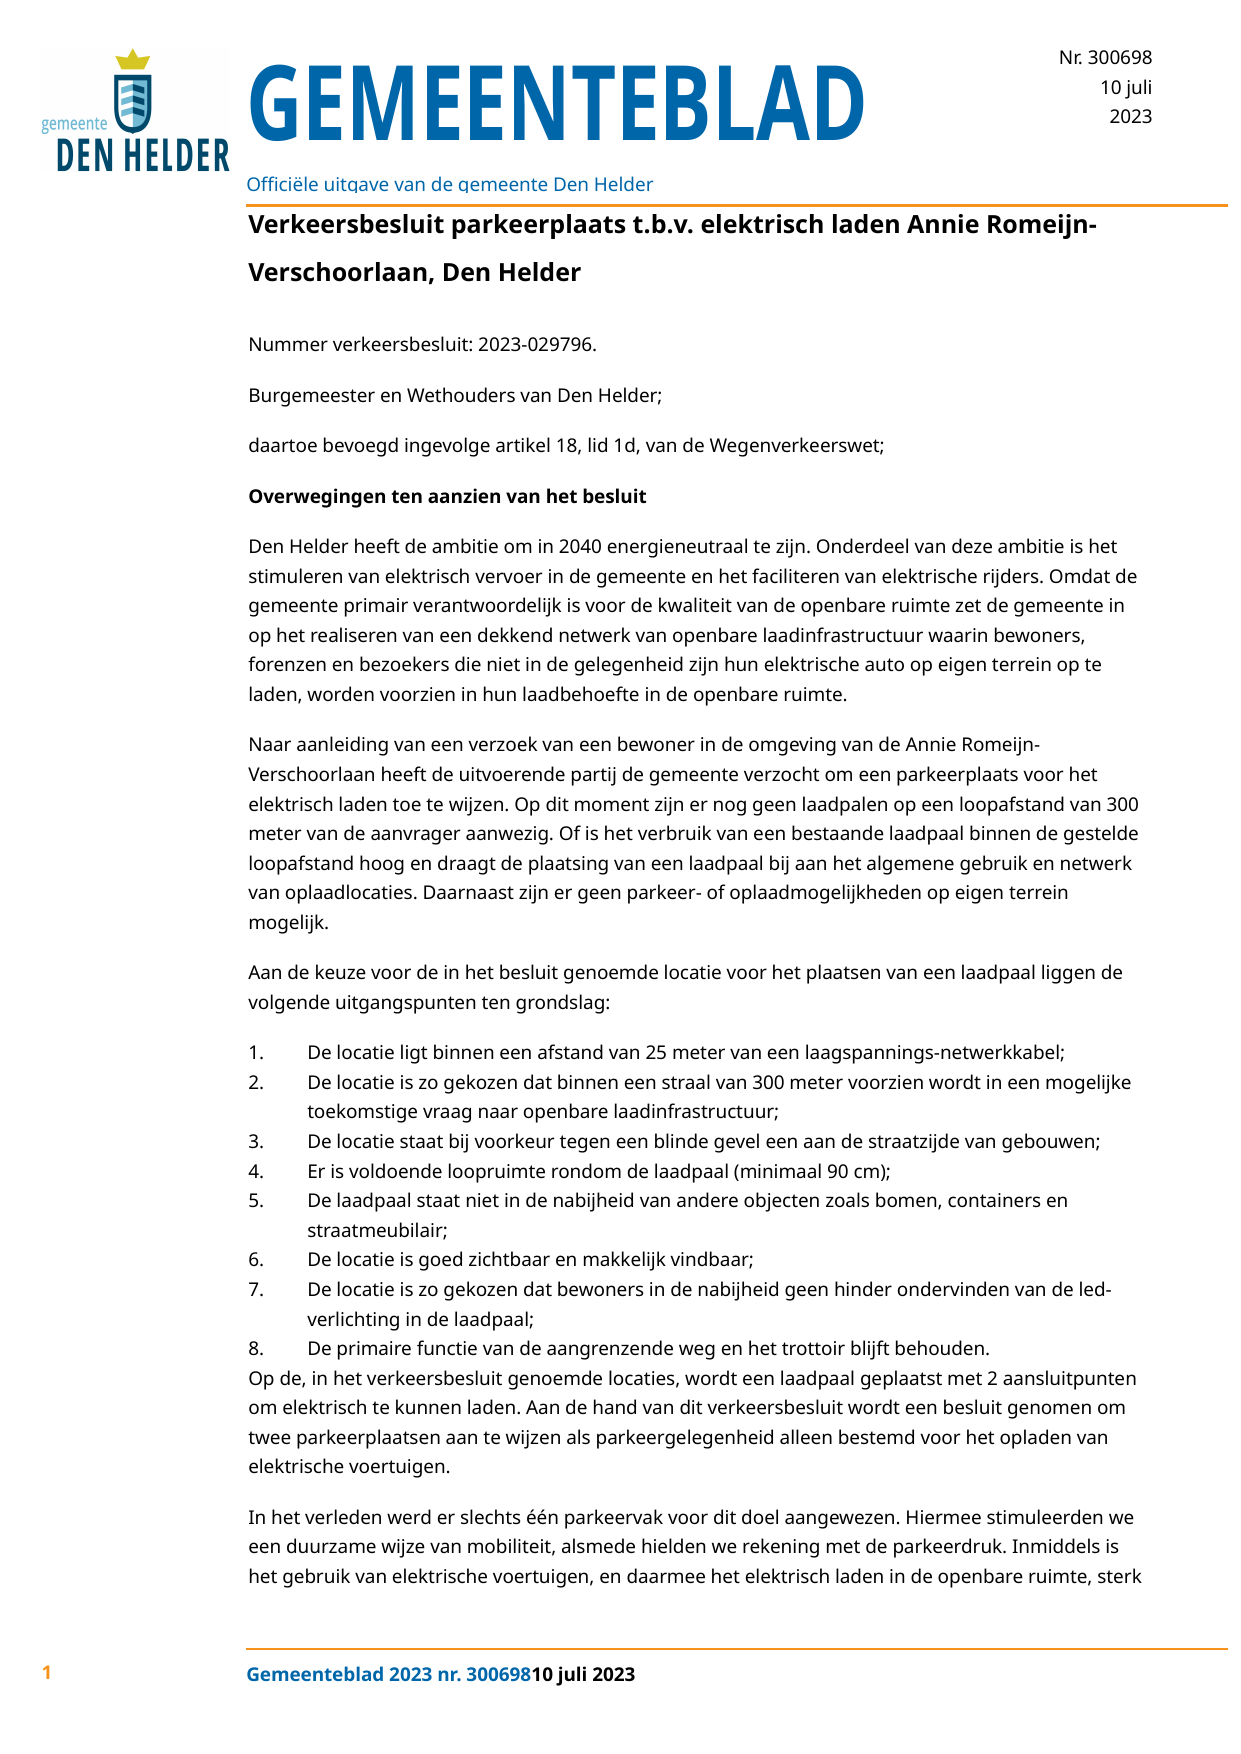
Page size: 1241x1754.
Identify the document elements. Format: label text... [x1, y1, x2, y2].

list De locatie is zo gekozen dat bewoners in de nabijheid geen hinder ondervinden van de led-verlichting in de laadpaal; [248, 1276, 1152, 1331]
list De primaire functie van de aangrenzende weg en het trottoir blijft behouden. [248, 1335, 1152, 1361]
text Overwegingen ten aanzien van het besluit [248, 483, 1152, 508]
picture [220, 160, 224, 172]
text Naar aanleiding van een verzoek van een bewoner in de omgeving van de Annie Romeijn-Verschoorlaan heeft de uitvoerende partij de gemeente verzocht om een parkeerplaats voor het elektrisch laden toe te wijzen. Op dit moment zijn er nog geen laadpalen op een loopafstand van 300 meter van de aanvrager aanwezig. Of is het verbruik van een bestaande laadpaal binnen de gestelde loopafstand hoog en draagt de plaatsing van een laadpaal bij aan het algemene gebruik en netwerk van oplaadlocaties. Daarnaast zijn er geen parkeer- of oplaadmogelijkheden op eigen terrein mogelijk. [248, 732, 1152, 935]
text Op de, in het verkeersbesluit genoemde locaties, wordt een laadpaal geplaatst met 2 aansluitpunten om elektrisch te kunnen laden. Aan de hand van dit verkeersbesluit wordt een besluit genomen om twee parkeerplaatsen aan te wijzen als parkeergelegenheid alleen bestemd voor het opladen van elektrische voertuigen. [248, 1365, 1152, 1479]
list Er is voldoende loopruimte rondom de laadpaal (minimaal 90 cm); [248, 1158, 1152, 1183]
text Nummer verkeersbesluit: 2023-029796. [248, 332, 1152, 357]
list De locatie staat bij voorkeur tegen een blinde gevel een aan de straatzijde van gebouwen; [248, 1128, 1152, 1154]
text Burgemeester en Wethouders van Den Helder; [248, 382, 1152, 408]
picture [63, 144, 68, 165]
text In het verleden werd er slechts één parkeervak voor dit doel aangewezen. Hiermee stimuleerden we een duurzame wijze van mobiliteit, alsmede hielden we rekening met de parkeerdruk. Inmiddels is het gebruik van elektrische voertuigen, en daarmee het elektrisch laden in de openbare ruimte, sterk [248, 1504, 1152, 1589]
list De laadpaal staat niet in de nabijheid van andere objecten zoals bomen, containers en straatmeubilair; [248, 1187, 1152, 1243]
picture [100, 154, 106, 172]
text Aan de keuze voor de in het besluit genoemde locatie voor het plaatsen van een laadpaal liggen de volgende uitgangspunten ten grondslag: [248, 959, 1152, 1015]
text daartoe bevoegd ingevolge artikel 18, lid 1d, van de Wegenverkeerswet; [248, 432, 1152, 458]
text Den Helder heeft de ambitie om in 2040 energieneutraal te zijn. Onderdeel van deze ambitie is het stimuleren van elektrisch vervoer in de gemeente en het faciliteren van elektrische rijders. Omdat de gemeente primair verantwoordelijk is voor de kwaliteit van de openbare ruimte zet de gemeente in op het realiseren van een dekkend netwerk van openbare laadinfrastructuur waarin bewoners, forenzen en bezoekers die niet in de gelegenheid zijn hun elektrische auto op eigen terrein op te laden, worden voorzien in hun laadbehoefte in de openbare ruimte. [248, 533, 1152, 707]
picture [41, 47, 231, 172]
picture [182, 144, 187, 165]
picture [130, 157, 135, 172]
text Verkeersbesluit parkeerplaats t.b.v. elektrisch laden Annie Romeijn-Verschoorlaan, Den Helder [248, 207, 1152, 288]
list De locatie is goed zichtbaar en makkelijk vindbaar; [248, 1247, 1152, 1272]
list De locatie ligt binnen een afstand van 25 meter van een laagspannings-netwerkkabel; [248, 1039, 1152, 1065]
list De locatie is zo gekozen dat binnen een straal van 300 meter voorzien wordt in een mogelijke toekomstige vraag naar openbare laadinfrastructuur; [248, 1069, 1152, 1124]
